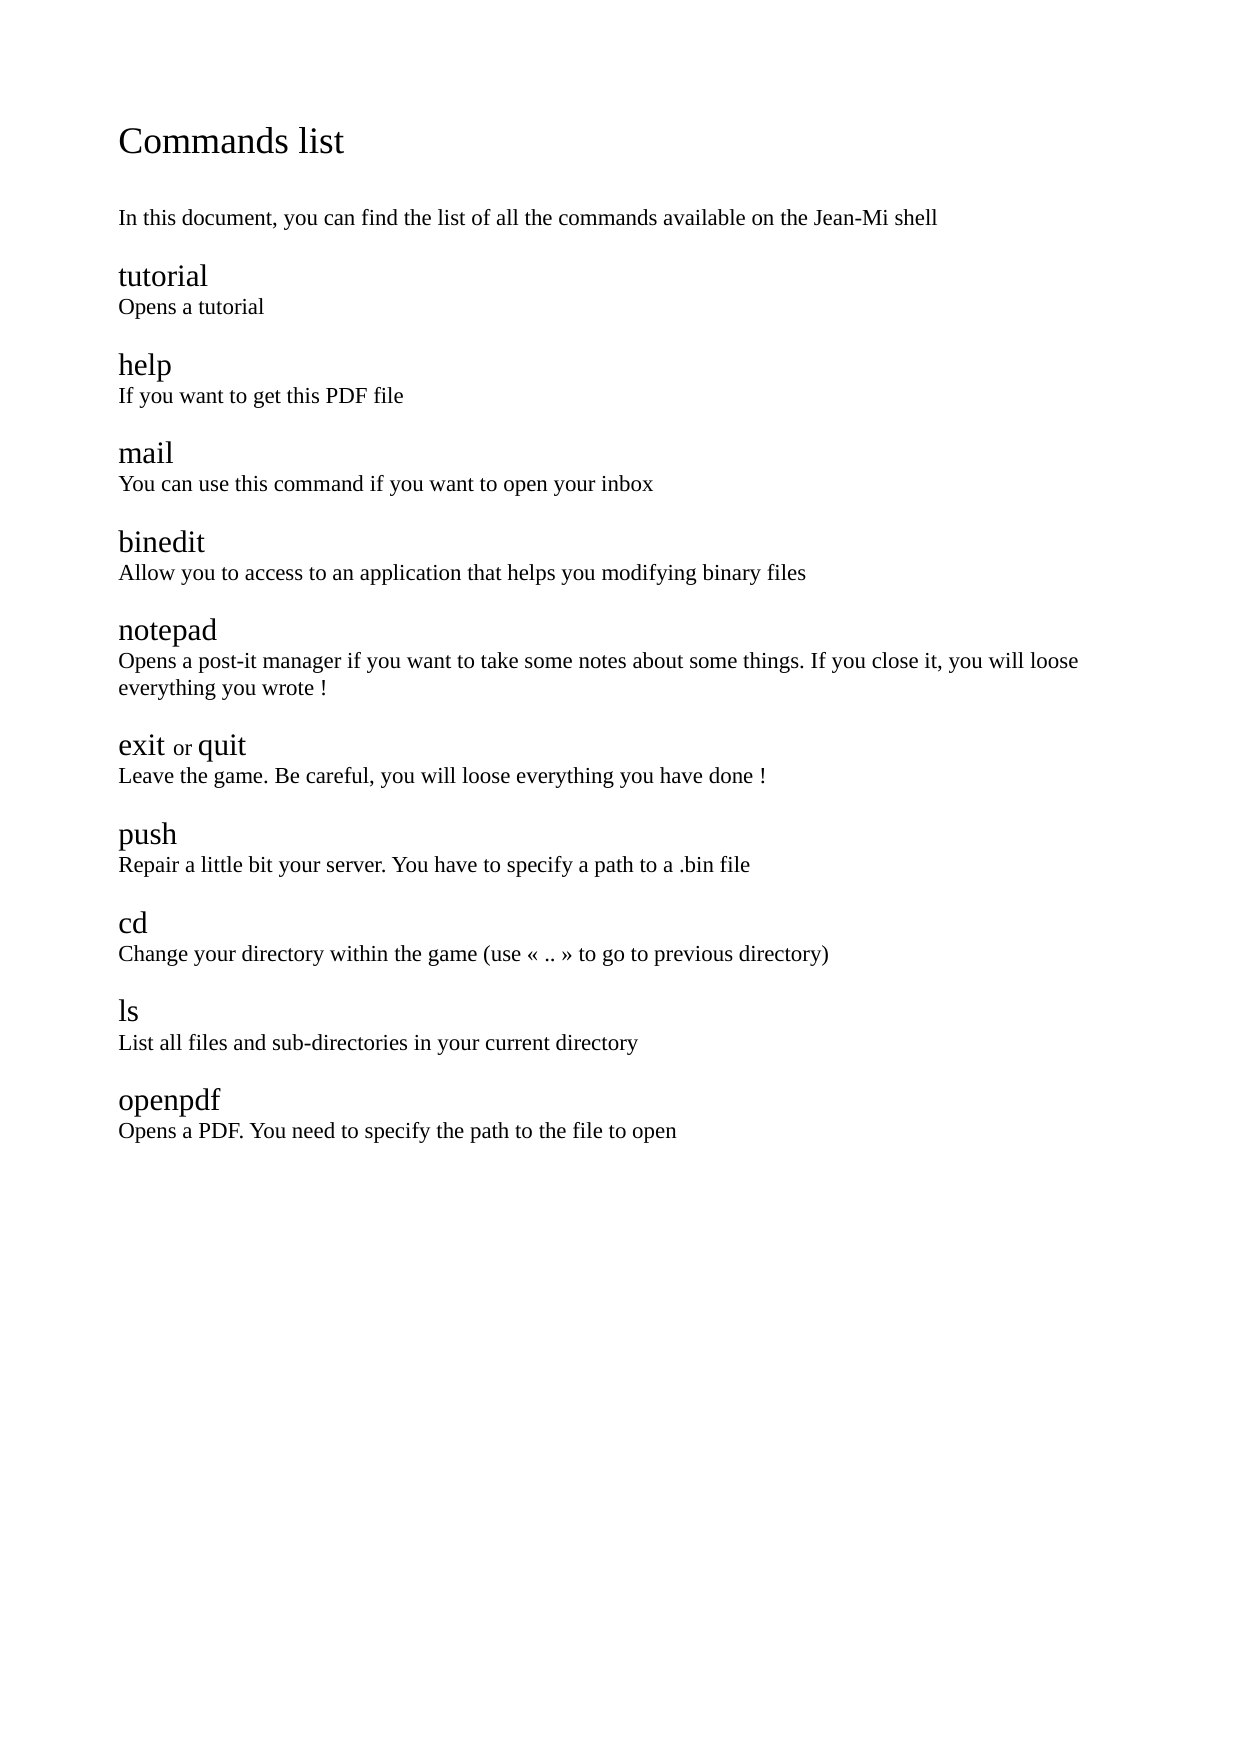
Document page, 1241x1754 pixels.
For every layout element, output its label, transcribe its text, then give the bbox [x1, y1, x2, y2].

text Opens a post-it manager if you want to take some notes about some things. If you close it, you will loose everything you wrote ! exit or quit [118, 648, 1122, 763]
text If you want to get this PDF file [118, 382, 1122, 408]
text Allow you to access to an application that helps you modifying binary files [118, 559, 1122, 585]
text You can use this command if you want to open your inbox [118, 470, 1122, 497]
text help [118, 346, 1122, 382]
text mail [118, 434, 1122, 470]
text List all files and sub-directories in your current directory [118, 1028, 1122, 1055]
text cd [118, 904, 1122, 940]
text tutorial [118, 257, 1122, 293]
text notepad [118, 612, 1122, 648]
text push [118, 815, 1122, 851]
text Leave the game. Be careful, you will loose everything you have done ! [118, 763, 1122, 789]
text binedit [118, 523, 1122, 559]
text Opens a tutorial [118, 293, 1122, 319]
text Commands list In this document, you can find the list of all the commands available on the Jean-Mi shell [118, 118, 1122, 231]
text Repair a little bit your server. You have to specify a path to a .bin file [118, 851, 1122, 878]
text Change your directory within the game (use « .. » to go to previous directory) [118, 940, 1122, 966]
text openpdf [118, 1081, 1122, 1117]
text Opens a PDF. You need to specify the path to the file to open [118, 1117, 1122, 1143]
text ls [118, 993, 1122, 1028]
